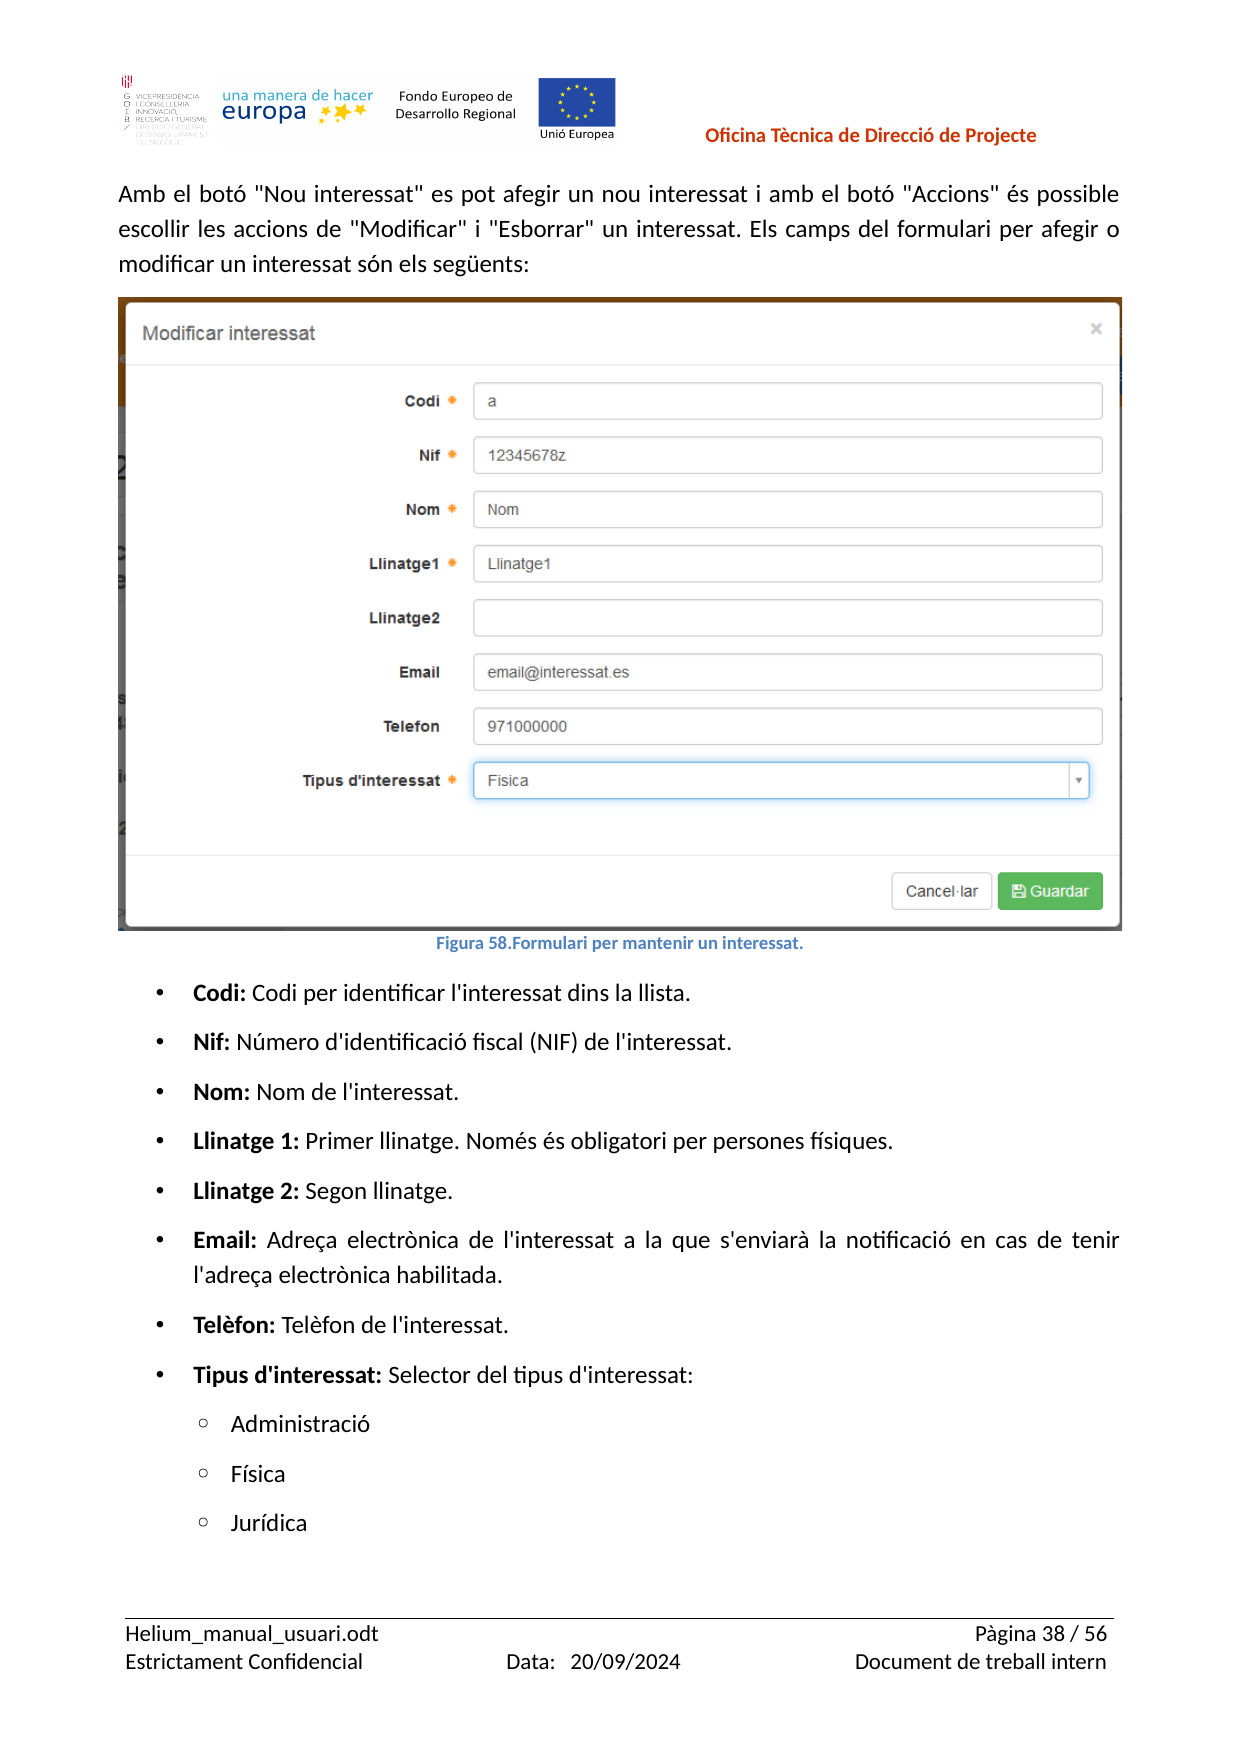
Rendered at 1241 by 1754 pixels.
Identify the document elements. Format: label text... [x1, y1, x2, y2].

list Llinatge 1: Primer llinatge. Només és obligatori per persones físiques. [156, 1125, 1122, 1156]
picture [118, 73, 213, 147]
text Figura 58.Formulari per mantenir un interessat. [118, 931, 1122, 954]
list Jurídica [193, 1507, 1122, 1538]
list Telèfon: Telèfon de l'interessat. [156, 1309, 1122, 1340]
list Email: Adreça electrònica de l'interessat a la que s'enviarà la notificació en cas de tenir l'adreça electrònica habilitada. [156, 1224, 1122, 1290]
list Física [193, 1458, 1122, 1488]
text Amb el botó "Nou interessat" es pot afegir un nou interessat i amb el botó "Accions" és possible escollir les accions de "Modificar" i "Esborrar" un interessat. Els camps del formulari per afegir o modificar un interessat són els següents: [118, 178, 1122, 278]
list Codi: Codi per identificar l'interessat dins la llista. [156, 977, 1122, 1007]
list Administració [193, 1408, 1122, 1439]
picture [118, 297, 1123, 931]
list Nif: Número d'identificació fiscal (NIF) de l'interessat. [156, 1026, 1122, 1057]
list Tipus d'interessat: Selector del tipus d'interessat: [156, 1359, 1122, 1389]
list Nom: Nom de l'interessat. [156, 1076, 1122, 1106]
list Llinatge 2: Segon llinatge. [156, 1175, 1122, 1206]
picture [219, 73, 621, 147]
